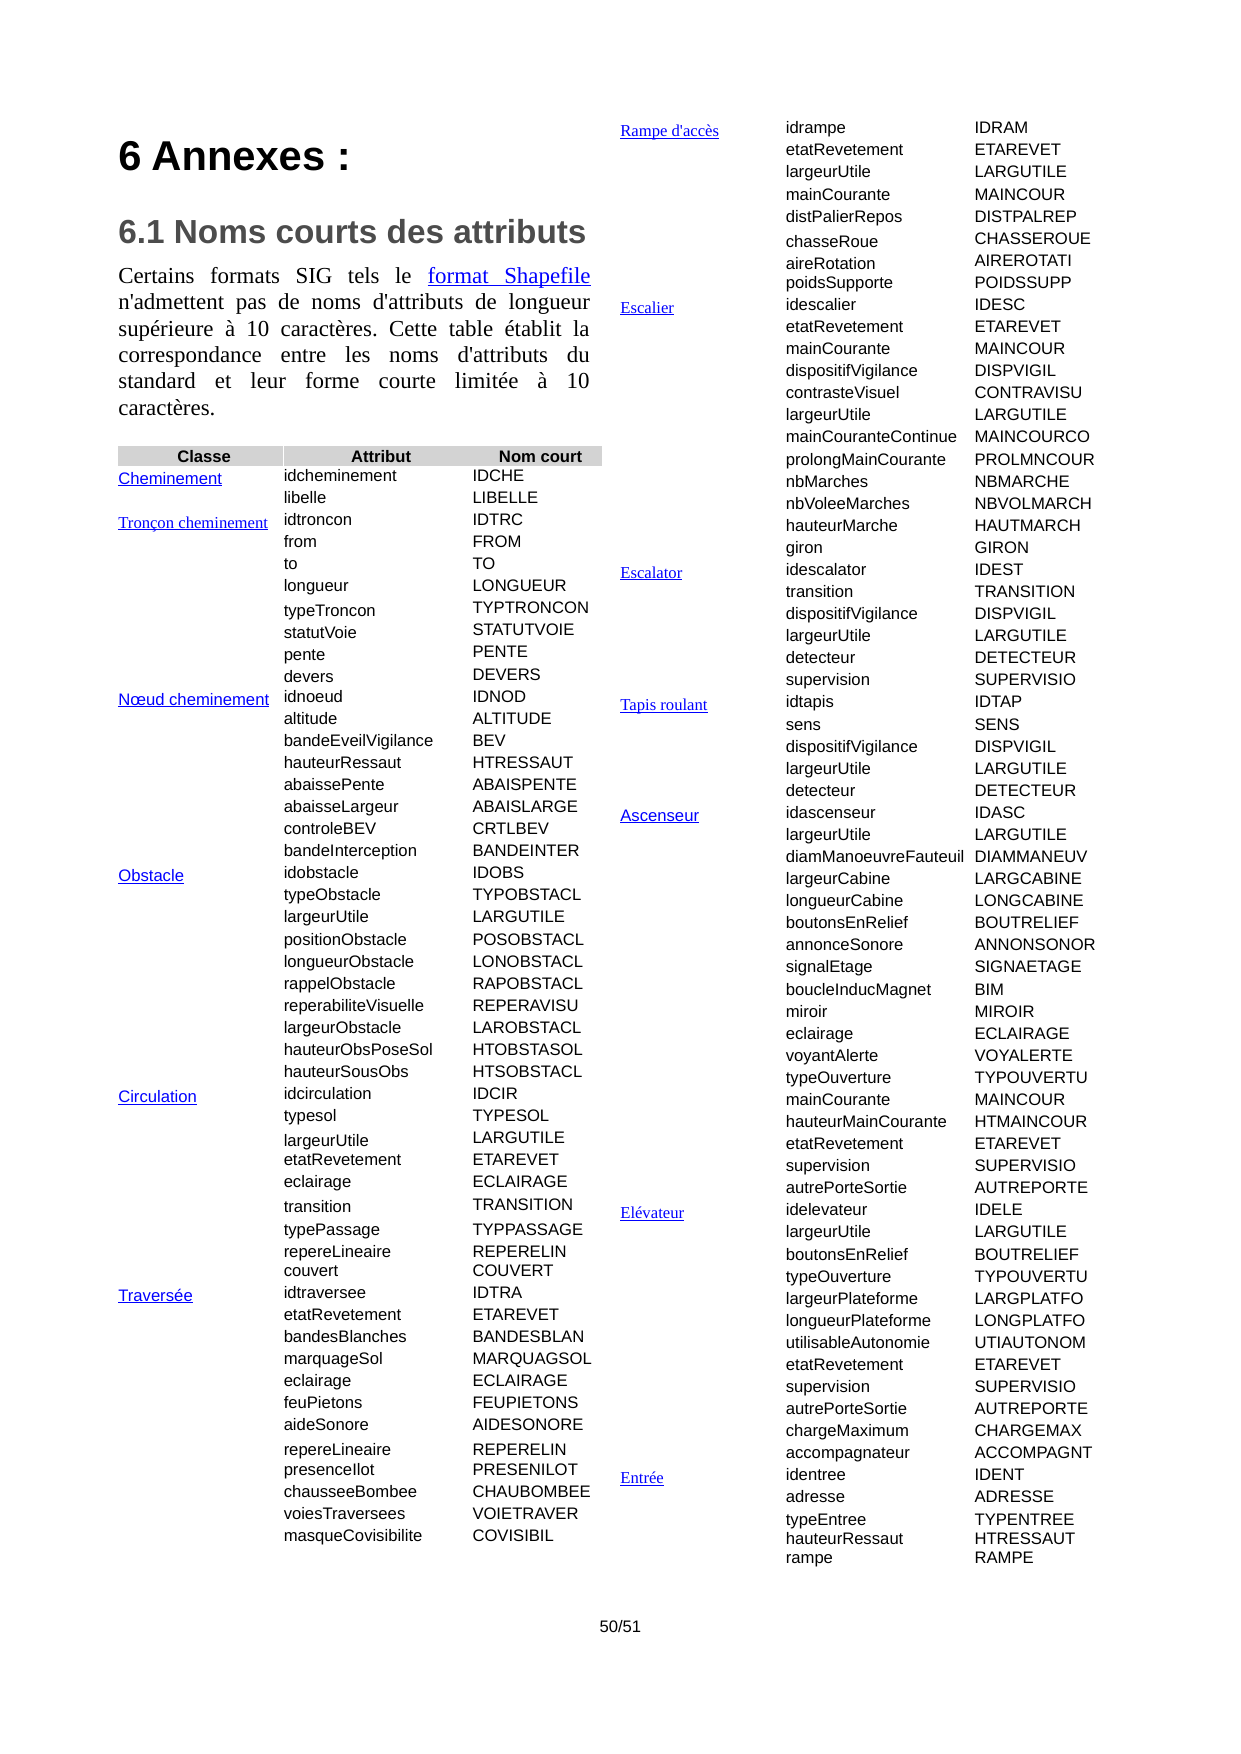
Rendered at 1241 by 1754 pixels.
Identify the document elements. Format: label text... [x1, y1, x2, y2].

table_cell AUTREPORTE [974, 1399, 1104, 1421]
table_cell etatRevetement [786, 1355, 974, 1377]
table_cell [118, 841, 283, 863]
table_cell reperabiliteVisuelle [284, 996, 472, 1018]
table_cell controleBEV [284, 819, 472, 841]
table_cell idobstacle [284, 863, 472, 885]
table_cell [620, 582, 786, 604]
table_cell [118, 1504, 283, 1526]
subtitle 6.1 Noms courts des attributs [118, 212, 620, 250]
table_cell typeOuverture [786, 1266, 974, 1288]
table_cell rampe [786, 1548, 974, 1567]
table_cell LARGUTILE [974, 1222, 1104, 1244]
table_cell miroir [786, 1001, 974, 1023]
table_cell autrePorteSortie [786, 1399, 974, 1421]
table_cell supervision [786, 1156, 974, 1178]
table_cell MARQUAGSOL [472, 1349, 602, 1371]
table_header Attribut [284, 446, 472, 466]
table_cell HTOBSTASOL [472, 1040, 602, 1062]
table_cell ECLAIRAGE [472, 1172, 602, 1194]
table_cell [620, 626, 786, 648]
table_cell [118, 620, 283, 642]
table_cell idascenseur [786, 803, 974, 825]
table_cell [118, 1327, 283, 1349]
table_cell [620, 1399, 786, 1421]
table_cell boutonsEnRelief [786, 1244, 974, 1266]
table_cell [118, 819, 283, 841]
table_cell hauteurRessaut [786, 1529, 974, 1548]
table_cell [118, 1172, 283, 1194]
table_cell chargeMaximum [786, 1421, 974, 1443]
table_cell Tapis roulant [620, 692, 786, 714]
table_cell NBVOLMARCH [974, 494, 1104, 516]
table_cell [118, 1305, 283, 1327]
table_cell REPERELIN [472, 1239, 602, 1261]
table_cell to [284, 554, 472, 576]
table_cell [620, 1222, 786, 1244]
table_cell nbMarches [786, 471, 974, 493]
table_cell [620, 979, 786, 1001]
table_cell SIGNAETAGE [974, 957, 1104, 979]
table_cell LARGCABINE [974, 869, 1104, 891]
table_cell AIDESONORE [472, 1415, 602, 1437]
table_cell [620, 229, 786, 251]
table_cell [620, 1548, 786, 1567]
table_cell presenceIlot [284, 1459, 472, 1481]
table_cell PENTE [472, 642, 602, 664]
table_cell BANDESBLAN [472, 1327, 602, 1349]
table_cell [118, 1393, 283, 1415]
table_cell [620, 1046, 786, 1068]
table_cell nbVoleeMarches [786, 494, 974, 516]
table_cell HTSOBSTACL [472, 1062, 602, 1084]
table_cell [118, 1349, 283, 1371]
table_cell idcheminement [284, 466, 472, 488]
table_cell ECLAIRAGE [974, 1024, 1104, 1046]
table_cell idtraversee [284, 1283, 472, 1305]
table_header Classe [118, 446, 283, 466]
table_cell ABAISPENTE [472, 775, 602, 797]
table_cell boucleInducMagnet [786, 979, 974, 1001]
table_cell [620, 383, 786, 405]
table_cell poidsSupporte [786, 273, 974, 295]
table_cell CHASSEROUE [974, 229, 1104, 251]
table_cell largeurUtile [786, 162, 974, 184]
table_cell [118, 1018, 283, 1040]
table_cell largeurCabine [786, 869, 974, 891]
table_cell hauteurObsPoseSol [284, 1040, 472, 1062]
table_cell COUVERT [472, 1261, 602, 1283]
table_cell [118, 488, 283, 510]
table_cell idcirculation [284, 1084, 472, 1106]
table_cell idescalier [786, 295, 974, 317]
table_cell IDNOD [472, 686, 602, 708]
table_cell TYPOUVERTU [974, 1266, 1104, 1288]
table_cell COVISIBIL [472, 1526, 602, 1548]
table_cell [118, 1437, 283, 1459]
table_cell longueurCabine [786, 891, 974, 913]
table_cell TYPOBSTACL [472, 885, 602, 907]
table_cell [118, 1526, 283, 1548]
table_cell TRANSITION [472, 1194, 602, 1216]
table_cell longueurPlateforme [786, 1311, 974, 1333]
table_cell ETAREVET [974, 140, 1104, 162]
table_cell abaisseLargeur [284, 797, 472, 819]
table_cell CONTRAVISU [974, 383, 1104, 405]
table_cell LARGUTILE [472, 1128, 602, 1150]
table_cell BOUTRELIEF [974, 913, 1104, 935]
table_cell idtroncon [284, 510, 472, 532]
table_cell Traversée [118, 1283, 283, 1305]
table_cell masqueCovisibilite [284, 1526, 472, 1548]
table_cell MAINCOUR [974, 184, 1104, 206]
table_cell RAPOBSTACL [472, 974, 602, 996]
table_cell chasseRoue [786, 229, 974, 251]
table_cell [118, 1150, 283, 1172]
table_cell TYPOUVERTU [974, 1068, 1104, 1090]
table_cell [620, 1068, 786, 1090]
table_cell aideSonore [284, 1415, 472, 1437]
table_cell longueurObstacle [284, 951, 472, 973]
table_cell MAINCOUR [974, 339, 1104, 361]
table_cell HTRESSAUT [472, 753, 602, 775]
table_cell DISTPALREP [974, 206, 1104, 228]
table_cell CHARGEMAX [974, 1421, 1104, 1443]
table_cell ETAREVET [974, 1355, 1104, 1377]
table_cell accompagnateur [786, 1443, 974, 1465]
table_cell ACCOMPAGNT [974, 1443, 1104, 1465]
table_cell [118, 1128, 283, 1150]
table_cell Ascenseur [620, 803, 786, 825]
table_cell typePassage [284, 1216, 472, 1238]
table_cell [118, 1239, 283, 1261]
table_cell BOUTRELIEF [974, 1244, 1104, 1266]
table_cell [620, 1178, 786, 1200]
table_cell eclairage [284, 1172, 472, 1194]
table_cell [620, 251, 786, 273]
table_cell positionObstacle [284, 929, 472, 951]
table_cell typeOuverture [786, 1068, 974, 1090]
table_cell chausseeBombee [284, 1481, 472, 1503]
table_cell BIM [974, 979, 1104, 1001]
table_cell POSOBSTACL [472, 929, 602, 951]
table_cell mainCouranteContinue [786, 427, 974, 449]
table_cell idelevateur [786, 1200, 974, 1222]
table_cell MAINCOUR [974, 1090, 1104, 1112]
table_cell ALTITUDE [472, 709, 602, 731]
table_cell repereLineaire [284, 1437, 472, 1459]
table_cell ETAREVET [472, 1150, 602, 1172]
table_cell voyantAlerte [786, 1046, 974, 1068]
table_cell adresse [786, 1487, 974, 1509]
table_cell [620, 140, 786, 162]
table_cell [620, 1421, 786, 1443]
table_cell [620, 427, 786, 449]
table_cell bandeInterception [284, 841, 472, 863]
table_cell [118, 974, 283, 996]
table_cell [620, 759, 786, 781]
table_cell GIRON [974, 538, 1104, 560]
table_cell [284, 1548, 472, 1570]
table_cell [620, 648, 786, 670]
table_cell [620, 913, 786, 935]
table_cell BANDEINTER [472, 841, 602, 863]
text Certains formats SIG tels le format Shapefile n'admettent pas de noms d'attributs de longueur supérieure à 10 caractères. Cette table établit la correspondance entre les noms d'attributs du standard et leur forme courte limitée à 10 caractères. [118, 262, 591, 420]
table_cell [620, 449, 786, 471]
table_cell BEV [472, 731, 602, 753]
table_cell largeurUtile [786, 626, 974, 648]
table_cell [118, 951, 283, 973]
table_cell Entrée [620, 1465, 786, 1487]
table_cell IDCIR [472, 1084, 602, 1106]
table_cell ETAREVET [974, 317, 1104, 339]
table_cell [620, 471, 786, 493]
table_cell idrampe [786, 118, 974, 140]
table_cell ABAISLARGE [472, 797, 602, 819]
table_cell [620, 339, 786, 361]
table_cell etatRevetement [786, 1134, 974, 1156]
table_cell [620, 604, 786, 626]
table_cell [620, 847, 786, 869]
table_cell LAROBSTACL [472, 1018, 602, 1040]
table_cell DEVERS [472, 664, 602, 686]
table_cell DIAMMANEUV [974, 847, 1104, 869]
table_cell [620, 1001, 786, 1023]
table_cell [118, 1040, 283, 1062]
table_cell [620, 494, 786, 516]
table_cell POIDSSUPP [974, 273, 1104, 295]
table_cell transition [786, 582, 974, 604]
table_cell VOYALERTE [974, 1046, 1104, 1068]
table_cell idtapis [786, 692, 974, 714]
table_cell [118, 1194, 283, 1216]
table_cell eclairage [786, 1024, 974, 1046]
table_cell marquageSol [284, 1349, 472, 1371]
table_cell FEUPIETONS [472, 1393, 602, 1415]
table_cell [620, 206, 786, 228]
table_cell supervision [786, 1377, 974, 1399]
table_cell [620, 869, 786, 891]
table_cell prolongMainCourante [786, 449, 974, 471]
table_cell IDCHE [472, 466, 602, 488]
table_cell [620, 538, 786, 560]
table_cell VOIETRAVER [472, 1504, 602, 1526]
table_cell ADRESSE [974, 1487, 1104, 1509]
table_cell typesol [284, 1106, 472, 1128]
table_cell ETAREVET [974, 1134, 1104, 1156]
table_cell Nœud cheminement [118, 686, 283, 708]
table_cell boutonsEnRelief [786, 913, 974, 935]
table_cell dispositifVigilance [786, 736, 974, 758]
table_cell LARGPLATFO [974, 1289, 1104, 1311]
table_cell STATUTVOIE [472, 620, 602, 642]
table_cell bandeEveilVigilance [284, 731, 472, 753]
table_cell from [284, 532, 472, 554]
table_cell [118, 775, 283, 797]
table_cell Escalier [620, 295, 786, 317]
table_cell aireRotation [786, 251, 974, 273]
table_cell LONOBSTACL [472, 951, 602, 973]
table_cell largeurObstacle [284, 1018, 472, 1040]
table_cell mainCourante [786, 339, 974, 361]
table_cell [118, 1261, 283, 1283]
table_cell TYPTRONCON [472, 598, 602, 620]
table_cell libelle [284, 488, 472, 510]
table_cell hauteurSousObs [284, 1062, 472, 1084]
table_cell supervision [786, 670, 974, 692]
table_cell UTIAUTONOM [974, 1333, 1104, 1355]
table_cell bandesBlanches [284, 1327, 472, 1349]
table_cell diamManoeuvreFauteuil [786, 847, 974, 869]
table_cell [620, 1134, 786, 1156]
table_cell hauteurMainCourante [786, 1112, 974, 1134]
table_cell dispositifVigilance [786, 361, 974, 383]
table_cell Elévateur [620, 1200, 786, 1222]
table_cell DISPVIGIL [974, 361, 1104, 383]
table_cell [620, 1333, 786, 1355]
table_cell AIREROTATI [974, 251, 1104, 273]
table_cell hauteurRessaut [284, 753, 472, 775]
table_cell LARGUTILE [974, 825, 1104, 847]
table_cell FROM [472, 532, 602, 554]
table_cell PRESENILOT [472, 1459, 602, 1481]
table_cell [620, 516, 786, 538]
table_cell typeTroncon [284, 598, 472, 620]
table_cell ETAREVET [472, 1305, 602, 1327]
table_cell ECLAIRAGE [472, 1371, 602, 1393]
table_cell LARGUTILE [974, 759, 1104, 781]
table_cell HTMAINCOUR [974, 1112, 1104, 1134]
table_cell [118, 885, 283, 907]
table_cell longueur [284, 576, 472, 598]
table_cell contrasteVisuel [786, 383, 974, 405]
table_cell abaissePente [284, 775, 472, 797]
table_cell [620, 1112, 786, 1134]
table_cell [620, 1311, 786, 1333]
table_cell annonceSonore [786, 935, 974, 957]
table_cell [620, 1266, 786, 1288]
table_cell RAMPE [974, 1548, 1104, 1567]
table_cell largeurUtile [786, 825, 974, 847]
table_cell DISPVIGIL [974, 604, 1104, 626]
table_cell REPERAVISU [472, 996, 602, 1018]
table_cell [620, 935, 786, 957]
table_cell [620, 1355, 786, 1377]
table_cell mainCourante [786, 1090, 974, 1112]
table_cell signalEtage [786, 957, 974, 979]
table_cell [118, 797, 283, 819]
table_cell [620, 781, 786, 803]
table_cell REPERELIN [472, 1437, 602, 1459]
table_cell AUTREPORTE [974, 1178, 1104, 1200]
table_cell PROLMNCOUR [974, 449, 1104, 471]
table_cell Circulation [118, 1084, 283, 1106]
table_cell [620, 1509, 786, 1528]
table_cell [620, 1244, 786, 1266]
table_cell [620, 670, 786, 692]
table_cell largeurUtile [786, 1222, 974, 1244]
table_cell [620, 714, 786, 736]
table_cell rappelObstacle [284, 974, 472, 996]
table_cell identree [786, 1465, 974, 1487]
table_cell [620, 1529, 786, 1548]
table_cell [118, 907, 283, 929]
table_cell IDRAM [974, 118, 1104, 140]
table_cell SUPERVISIO [974, 1377, 1104, 1399]
table_cell etatRevetement [284, 1305, 472, 1327]
table_cell SUPERVISIO [974, 1156, 1104, 1178]
table_cell statutVoie [284, 620, 472, 642]
table_cell TRANSITION [974, 582, 1104, 604]
table_cell [118, 709, 283, 731]
table_cell hauteurMarche [786, 516, 974, 538]
table_cell [118, 731, 283, 753]
table_cell MAINCOURCO [974, 427, 1104, 449]
table_cell LONGUEUR [472, 576, 602, 598]
table_cell [118, 753, 283, 775]
table_cell altitude [284, 709, 472, 731]
table_cell [620, 361, 786, 383]
table_cell autrePorteSortie [786, 1178, 974, 1200]
table_cell [620, 1156, 786, 1178]
table_cell LARGUTILE [974, 162, 1104, 184]
table_cell idescalator [786, 560, 974, 582]
table_cell IDESC [974, 295, 1104, 317]
table_cell [620, 1024, 786, 1046]
table_cell transition [284, 1194, 472, 1216]
table_cell detecteur [786, 781, 974, 803]
table_cell Rampe d'accès [620, 118, 786, 140]
table_cell ANNONSONOR [974, 935, 1104, 957]
table_cell LIBELLE [472, 488, 602, 510]
table_cell [118, 1459, 283, 1481]
table_cell typeEntree [786, 1509, 974, 1528]
table_cell [118, 576, 283, 598]
table_cell typeObstacle [284, 885, 472, 907]
table_cell largeurUtile [284, 907, 472, 929]
table_cell IDASC [974, 803, 1104, 825]
table_cell IDELE [974, 1200, 1104, 1222]
table_cell [118, 664, 283, 686]
table_cell IDEST [974, 560, 1104, 582]
table_cell IDOBS [472, 863, 602, 885]
table_cell Cheminement [118, 466, 283, 488]
table_cell IDENT [974, 1465, 1104, 1487]
table_cell LONGPLATFO [974, 1311, 1104, 1333]
table_cell utilisableAutonomie [786, 1333, 974, 1355]
table_cell DETECTEUR [974, 648, 1104, 670]
table_cell [620, 825, 786, 847]
table_cell etatRevetement [786, 140, 974, 162]
table_cell LARGUTILE [472, 907, 602, 929]
table_cell feuPietons [284, 1393, 472, 1415]
table_cell DETECTEUR [974, 781, 1104, 803]
table_cell [118, 1062, 283, 1084]
table_cell [620, 1443, 786, 1465]
table_cell [620, 317, 786, 339]
table_cell detecteur [786, 648, 974, 670]
table_cell NBMARCHE [974, 471, 1104, 493]
table_cell [620, 891, 786, 913]
table_cell DISPVIGIL [974, 736, 1104, 758]
table_cell IDTAP [974, 692, 1104, 714]
table_cell TO [472, 554, 602, 576]
table_cell [118, 996, 283, 1018]
table_cell [620, 162, 786, 184]
table_cell dispositifVigilance [786, 604, 974, 626]
table_cell IDTRA [472, 1283, 602, 1305]
table_cell Escalator [620, 560, 786, 582]
table_cell etatRevetement [786, 317, 974, 339]
table_cell [118, 1216, 283, 1238]
table_cell [118, 1106, 283, 1128]
table_cell pente [284, 642, 472, 664]
table_cell LARGUTILE [974, 405, 1104, 427]
table_cell [118, 1371, 283, 1393]
table_cell mainCourante [786, 184, 974, 206]
table_cell [620, 736, 786, 758]
table_cell LONGCABINE [974, 891, 1104, 913]
table_cell couvert [284, 1261, 472, 1283]
table_cell [118, 1415, 283, 1437]
table_cell HAUTMARCH [974, 516, 1104, 538]
table_cell [472, 1548, 602, 1570]
table_cell [118, 1548, 283, 1570]
table_cell [620, 1289, 786, 1311]
table_cell HTRESSAUT [974, 1529, 1104, 1548]
table_cell etatRevetement [284, 1150, 472, 1172]
table_cell IDTRC [472, 510, 602, 532]
table_cell [118, 929, 283, 951]
table_cell largeurUtile [786, 759, 974, 781]
table_cell sens [786, 714, 974, 736]
table_cell [118, 532, 283, 554]
table_cell [118, 554, 283, 576]
table_cell MIROIR [974, 1001, 1104, 1023]
table_cell [620, 957, 786, 979]
table_cell [620, 1090, 786, 1112]
table_cell distPalierRepos [786, 206, 974, 228]
table_cell TYPENTREE [974, 1509, 1104, 1528]
table_cell CHAUBOMBEE [472, 1481, 602, 1503]
table_cell [620, 184, 786, 206]
table_cell TYPPASSAGE [472, 1216, 602, 1238]
subtitle 6 Annexes : [118, 131, 620, 179]
table_cell idnoeud [284, 686, 472, 708]
table_cell Tronçon cheminement [118, 510, 283, 532]
table_cell devers [284, 664, 472, 686]
table_cell largeurUtile [284, 1128, 472, 1150]
table_cell [620, 273, 786, 295]
table_cell [620, 1377, 786, 1399]
table_cell repereLineaire [284, 1239, 472, 1261]
table_cell SUPERVISIO [974, 670, 1104, 692]
table_cell TYPESOL [472, 1106, 602, 1128]
table_cell [118, 1481, 283, 1503]
table_cell giron [786, 538, 974, 560]
table_cell LARGUTILE [974, 626, 1104, 648]
table_cell [620, 405, 786, 427]
table_cell [620, 1487, 786, 1509]
table_cell largeurUtile [786, 405, 974, 427]
table_cell SENS [974, 714, 1104, 736]
table_cell [118, 598, 283, 620]
table_cell Obstacle [118, 863, 283, 885]
table_cell CRTLBEV [472, 819, 602, 841]
table_cell largeurPlateforme [786, 1289, 974, 1311]
table_cell eclairage [284, 1371, 472, 1393]
table_cell [118, 642, 283, 664]
table_cell voiesTraversees [284, 1504, 472, 1526]
table_header Nom court [472, 446, 602, 466]
